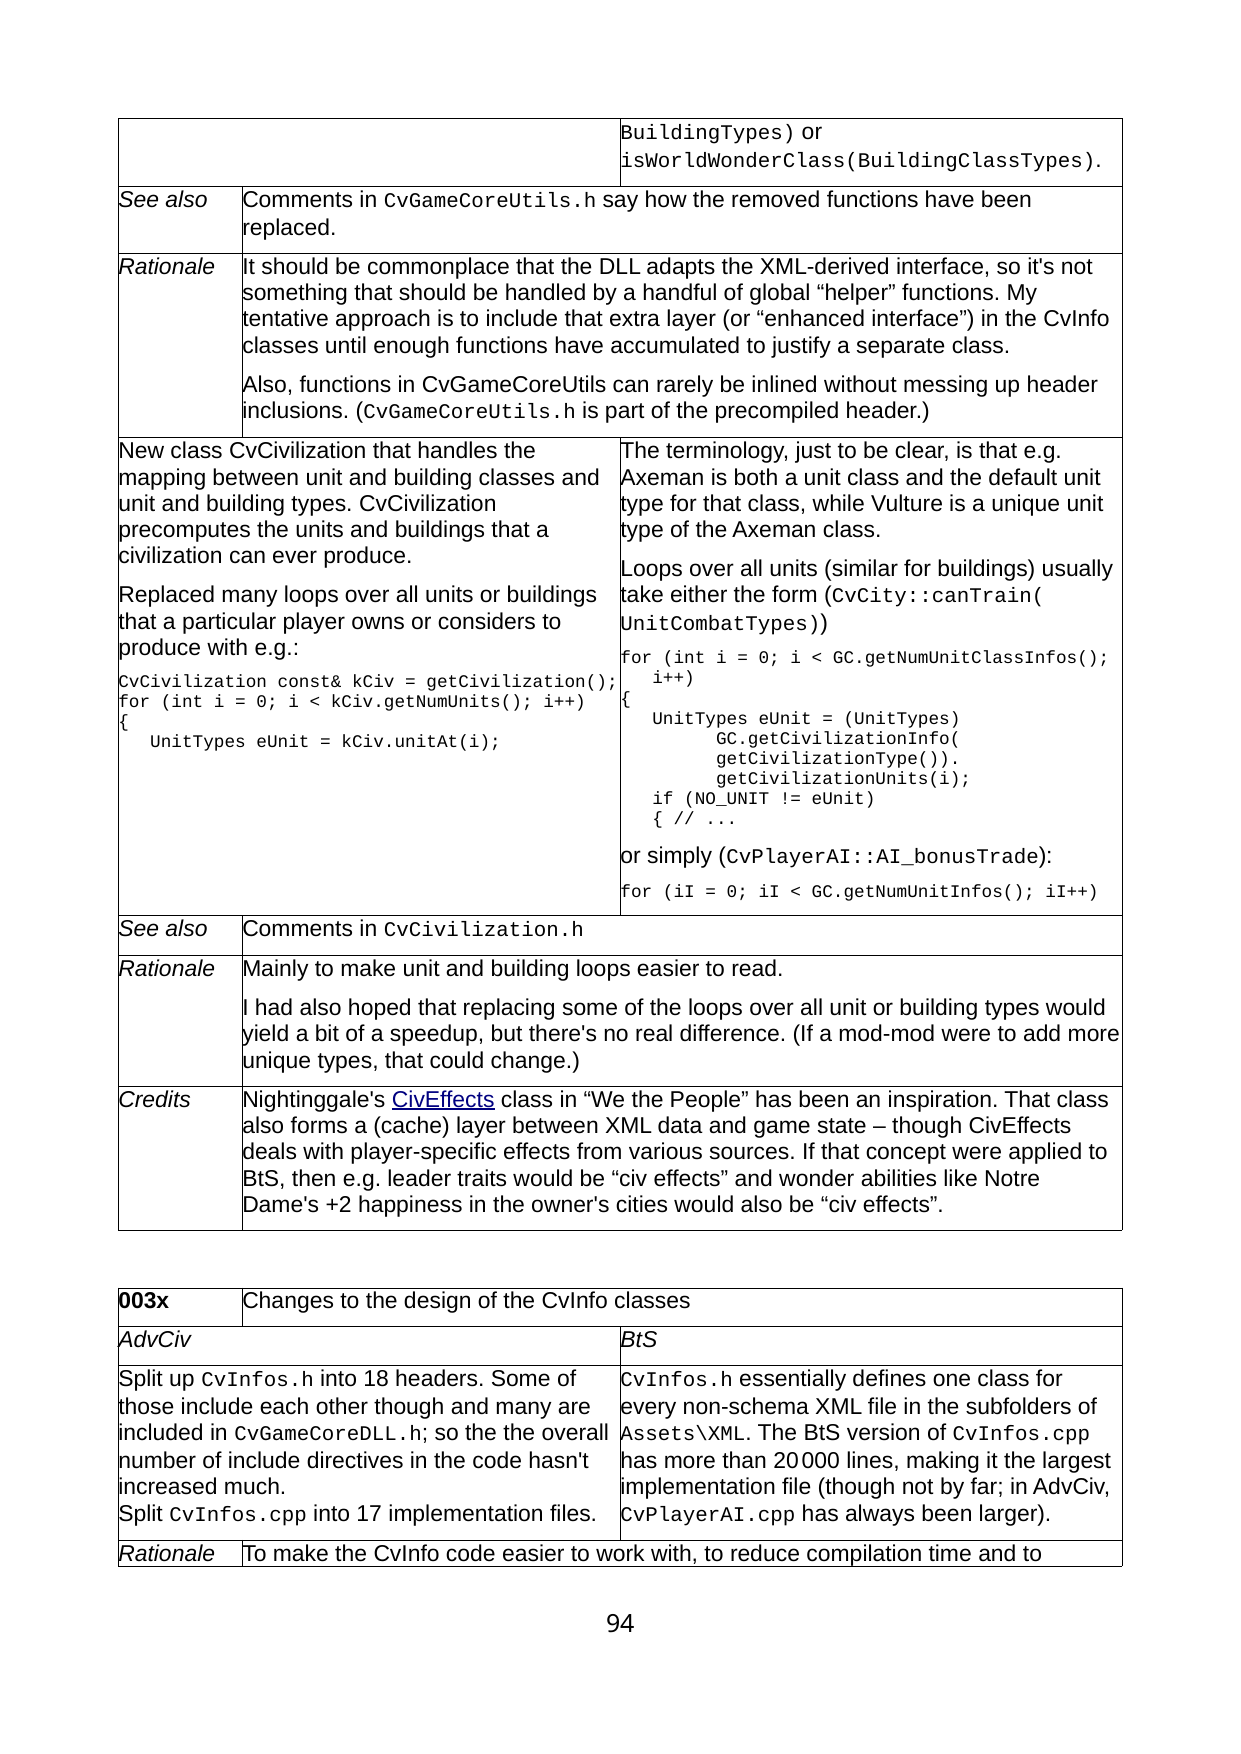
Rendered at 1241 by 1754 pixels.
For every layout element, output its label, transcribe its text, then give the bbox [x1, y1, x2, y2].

table_cell New class CvCivilization that handles the mapping between unit and building classes and unit and building types. CvCivilization precomputes the units and buildings that a civilization can ever produce. Replaced many loops over all units or buildings that a particular player owns or considers to produce with e.g.: CvCivilization const& kCiv = getCivilization(); for (int i = 0; i < kCiv.getNumUnits(); i++) { UnitTypes eUnit = kCiv.unitAt(i); [119, 438, 620, 915]
table_cell Rationale [119, 254, 242, 437]
table_cell Split up CvInfos.h into 18 headers. Some of those include each other though and many are included in CvGameCoreDLL.h; so the the overall number of include directives in the code hasn't increased much. Split CvInfos.cpp into 17 implementation files. [119, 1366, 620, 1540]
table_cell Rationale [119, 956, 242, 1086]
table_cell BtS [621, 1327, 1122, 1365]
table_cell Comments in CvCivilization.h [243, 916, 1122, 955]
table_header Changes to the design of the CvInfo classes [243, 1289, 1122, 1326]
table_cell Rationale [119, 1541, 242, 1566]
table_cell BuildingTypes) or isWorldWonderClass(BuildingClassTypes). [621, 119, 1122, 186]
table_header 003x [119, 1289, 242, 1326]
table_cell It should be commonplace that the DLL adapts the XML-derived interface, so it's not something that should be handled by a handful of global “helper” functions. My tentative approach is to include that extra layer (or “enhanced interface”) in the CvInfo classes until enough functions have accumulated to justify a separate class. Also, functions in CvGameCoreUtils can rarely be inlined without messing up header inclusions. (CvGameCoreUtils.h is part of the precompiled header.) [243, 254, 1122, 437]
table_cell [119, 119, 620, 186]
table_cell Mainly to make unit and building loops easier to read. I had also hoped that replacing some of the loops over all unit or building types would yield a bit of a speedup, but there's no real difference. (If a mod-mod were to add more unique types, that could change.) [243, 956, 1122, 1086]
table_cell To make the CvInfo code easier to work with, to reduce compilation time and to [243, 1541, 1122, 1566]
table_cell CvInfos.h essentially defines one class for every non-schema XML file in the subfolders of Assets\XML. The BtS version of CvInfos.cpp has more than 20 000 lines, making it the largest implementation file (though not by far; in AdvCiv, CvPlayerAI.cpp has always been larger). [621, 1366, 1122, 1540]
table_cell Nightinggale's CivEffects class in “We the People” has been an inspiration. That class also forms a (cache) layer between XML data and game state – though CivEffects deals with player-specific effects from various sources. If that concept were applied to BtS, then e.g. leader traits would be “civ effects” and wonder abilities like Notre Dame's +2 happiness in the owner's cities would also be “civ effects”. [243, 1087, 1122, 1230]
table_cell Comments in CvGameCoreUtils.h say how the removed functions have been replaced. [243, 187, 1122, 253]
table_cell See also [119, 916, 242, 955]
table_cell The terminology, just to be clear, is that e.g. Axeman is both a unit class and the default unit type for that class, while Vulture is a unique unit type of the Axeman class. Loops over all units (similar for buildings) usually take either the form (CvCity::canTrain( UnitCombatTypes)) for (int i = 0; i < GC.getNumUnitClassInfos(); i++) { UnitTypes eUnit = (UnitTypes) GC.getCivilizationInfo( getCivilizationType()). getCivilizationUnits(i); if (NO_UNIT != eUnit) { // ... or simply (CvPlayerAI::AI_bonusTrade): for (iI = 0; iI < GC.getNumUnitInfos(); iI++) [621, 438, 1122, 915]
table_cell AdvCiv [119, 1327, 620, 1365]
table_cell Credits [119, 1087, 242, 1230]
table_cell See also [119, 187, 242, 253]
